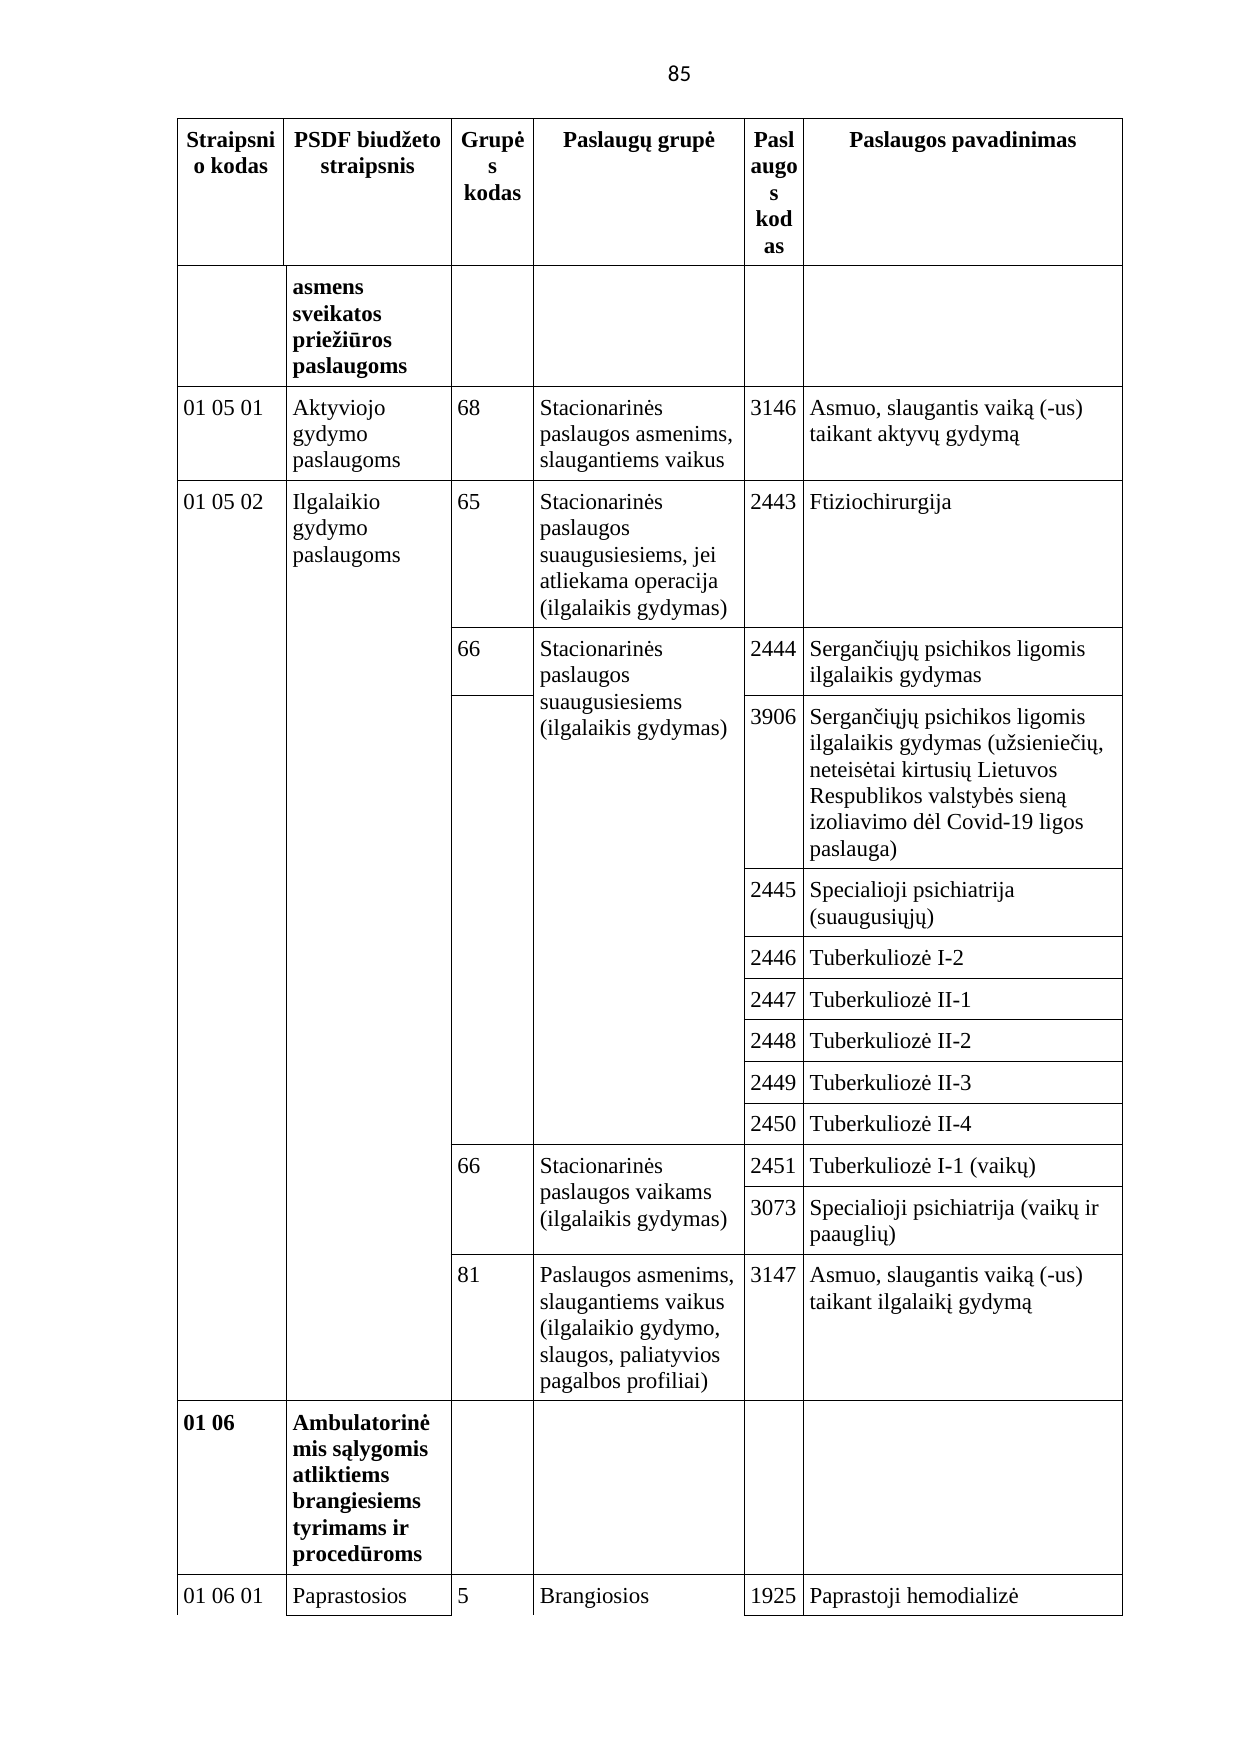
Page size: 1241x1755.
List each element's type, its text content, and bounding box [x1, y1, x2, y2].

table_cell [178, 978, 286, 1019]
table_cell Stacionarinės paslaugos asmenims, slaugantiems vaikus [534, 387, 744, 480]
table_cell Tuberkuliozė II-4 [804, 1104, 1122, 1144]
table_cell [287, 1254, 451, 1400]
table_cell Ftiziochirurgija [804, 481, 1122, 627]
table_header Paslaugų grupė [534, 119, 744, 265]
table_cell [804, 266, 1122, 386]
table_cell 2446 [745, 937, 803, 978]
table_cell [178, 936, 286, 978]
table_cell [178, 1019, 286, 1061]
table_cell 2443 [745, 481, 803, 627]
table_cell Tuberkuliozė II-2 [804, 1020, 1122, 1061]
table_cell [452, 936, 533, 978]
table_cell 2447 [745, 979, 803, 1019]
table_cell [534, 1401, 744, 1574]
table_cell [178, 868, 286, 936]
table_cell Ambulatorinėmis sąlygomis atliktiems brangiesiems tyrimams ir procedūroms [287, 1401, 451, 1574]
table_cell Specialioji psichiatrija (suaugusiųjų) [804, 869, 1122, 936]
table_cell 2450 [745, 1104, 803, 1144]
table_header Paslaugos pavadinimas [804, 119, 1122, 265]
table_cell 2445 [745, 869, 803, 936]
table_cell [804, 1401, 1122, 1574]
table_cell 1925 [745, 1575, 803, 1615]
table_cell Brangiosios [534, 1575, 744, 1615]
table_cell Tuberkuliozė II-1 [804, 979, 1122, 1019]
table_cell [287, 1144, 451, 1186]
table_cell Specialioji psichiatrija (vaikų ir paauglių) [804, 1187, 1122, 1253]
table_cell 81 [452, 1255, 533, 1400]
table_cell Stacionarinės paslaugos suaugusiesiems, jei atliekama operacija (ilgalaikis gydymas) [534, 481, 744, 627]
table_header PSDF biudžeto straipsnis [284, 119, 451, 265]
table_cell 5 [452, 1575, 533, 1615]
table_cell 66 [452, 628, 533, 695]
table_cell [534, 1061, 744, 1102]
table_cell [287, 627, 451, 695]
table_cell [287, 936, 451, 978]
table_cell Stacionarinės paslaugos suaugusiesiems (ilgalaikis gydymas) [534, 628, 744, 1019]
table_cell 3073 [745, 1187, 803, 1253]
table_cell [178, 1144, 286, 1186]
table_cell Sergančiųjų psichikos ligomis ilgalaikis gydymas (užsieniečių, neteisėtai kirtusių Lietuvos Respublikos valstybės sieną izoliavimo dėl Covid-19 ligos paslauga) [804, 696, 1122, 868]
table_cell [287, 1019, 451, 1061]
table_cell Tuberkuliozė I-2 [804, 937, 1122, 978]
table_cell [745, 1401, 803, 1574]
table_cell [287, 978, 451, 1019]
table_cell Paprastoji hemodializė [804, 1575, 1122, 1615]
table_cell [178, 627, 286, 695]
table_cell 01 05 01 [178, 387, 286, 480]
table_cell [452, 868, 533, 936]
table_cell [178, 1061, 286, 1102]
table_cell Paslaugos asmenims, slaugantiems vaikus (ilgalaikio gydymo, slaugos, paliatyvios pagalbos profiliai) [534, 1255, 744, 1400]
table_header Straipsnio kodas [178, 119, 283, 265]
table_cell 01 05 02 [178, 481, 286, 627]
table_cell [534, 1103, 744, 1144]
table_cell 2451 [745, 1145, 803, 1186]
table_cell 3146 [745, 387, 803, 480]
table_header Paslaugos kodas [745, 119, 803, 265]
table_cell [287, 1186, 451, 1253]
table_cell 3147 [745, 1255, 803, 1400]
table_cell [178, 1254, 286, 1400]
table_cell Aktyviojo gydymo paslaugoms [287, 387, 451, 480]
table_cell Asmuo, slaugantis vaiką (-us) taikant aktyvų gydymą [804, 387, 1122, 480]
table_cell 3906 [745, 696, 803, 868]
table_cell [178, 1186, 286, 1253]
table_cell Ilgalaikio gydymo paslaugoms [287, 481, 451, 627]
table_cell Paprastosios [287, 1575, 451, 1615]
table_cell [534, 1019, 744, 1061]
table_cell [452, 1103, 533, 1144]
table_cell 01 06 [178, 1401, 286, 1574]
table_cell Tuberkuliozė II-3 [804, 1062, 1122, 1102]
table_cell [452, 978, 533, 1019]
table_cell [745, 266, 803, 386]
table_cell Stacionarinės paslaugos vaikams (ilgalaikis gydymas) [534, 1145, 744, 1253]
table_cell [452, 1019, 533, 1061]
table_cell 65 [452, 481, 533, 627]
table_cell 66 [452, 1145, 533, 1186]
table_cell [287, 1061, 451, 1102]
table_cell 01 06 01 [178, 1575, 286, 1615]
table_cell [452, 1401, 533, 1574]
table_cell 2448 [745, 1020, 803, 1061]
table_cell [452, 266, 533, 386]
table_cell asmens sveikatos priežiūros paslaugoms [287, 266, 451, 386]
table_cell Tuberkuliozė I-1 (vaikų) [804, 1145, 1122, 1186]
table_cell [534, 266, 744, 386]
table_cell 2449 [745, 1062, 803, 1102]
table_cell Sergančiųjų psichikos ligomis ilgalaikis gydymas [804, 628, 1122, 695]
table_cell [452, 1186, 533, 1253]
table_cell [452, 696, 533, 868]
table_cell [178, 266, 286, 386]
table_cell [287, 868, 451, 936]
table_cell [287, 1103, 451, 1144]
table_cell [178, 1103, 286, 1144]
table_cell 68 [452, 387, 533, 480]
table_header Grupės kodas [452, 119, 533, 265]
table_cell 2444 [745, 628, 803, 695]
table_cell [178, 695, 286, 868]
table_cell [452, 1061, 533, 1102]
table_cell Asmuo, slaugantis vaiką (-us) taikant ilgalaikį gydymą [804, 1255, 1122, 1400]
table_cell [287, 695, 451, 868]
